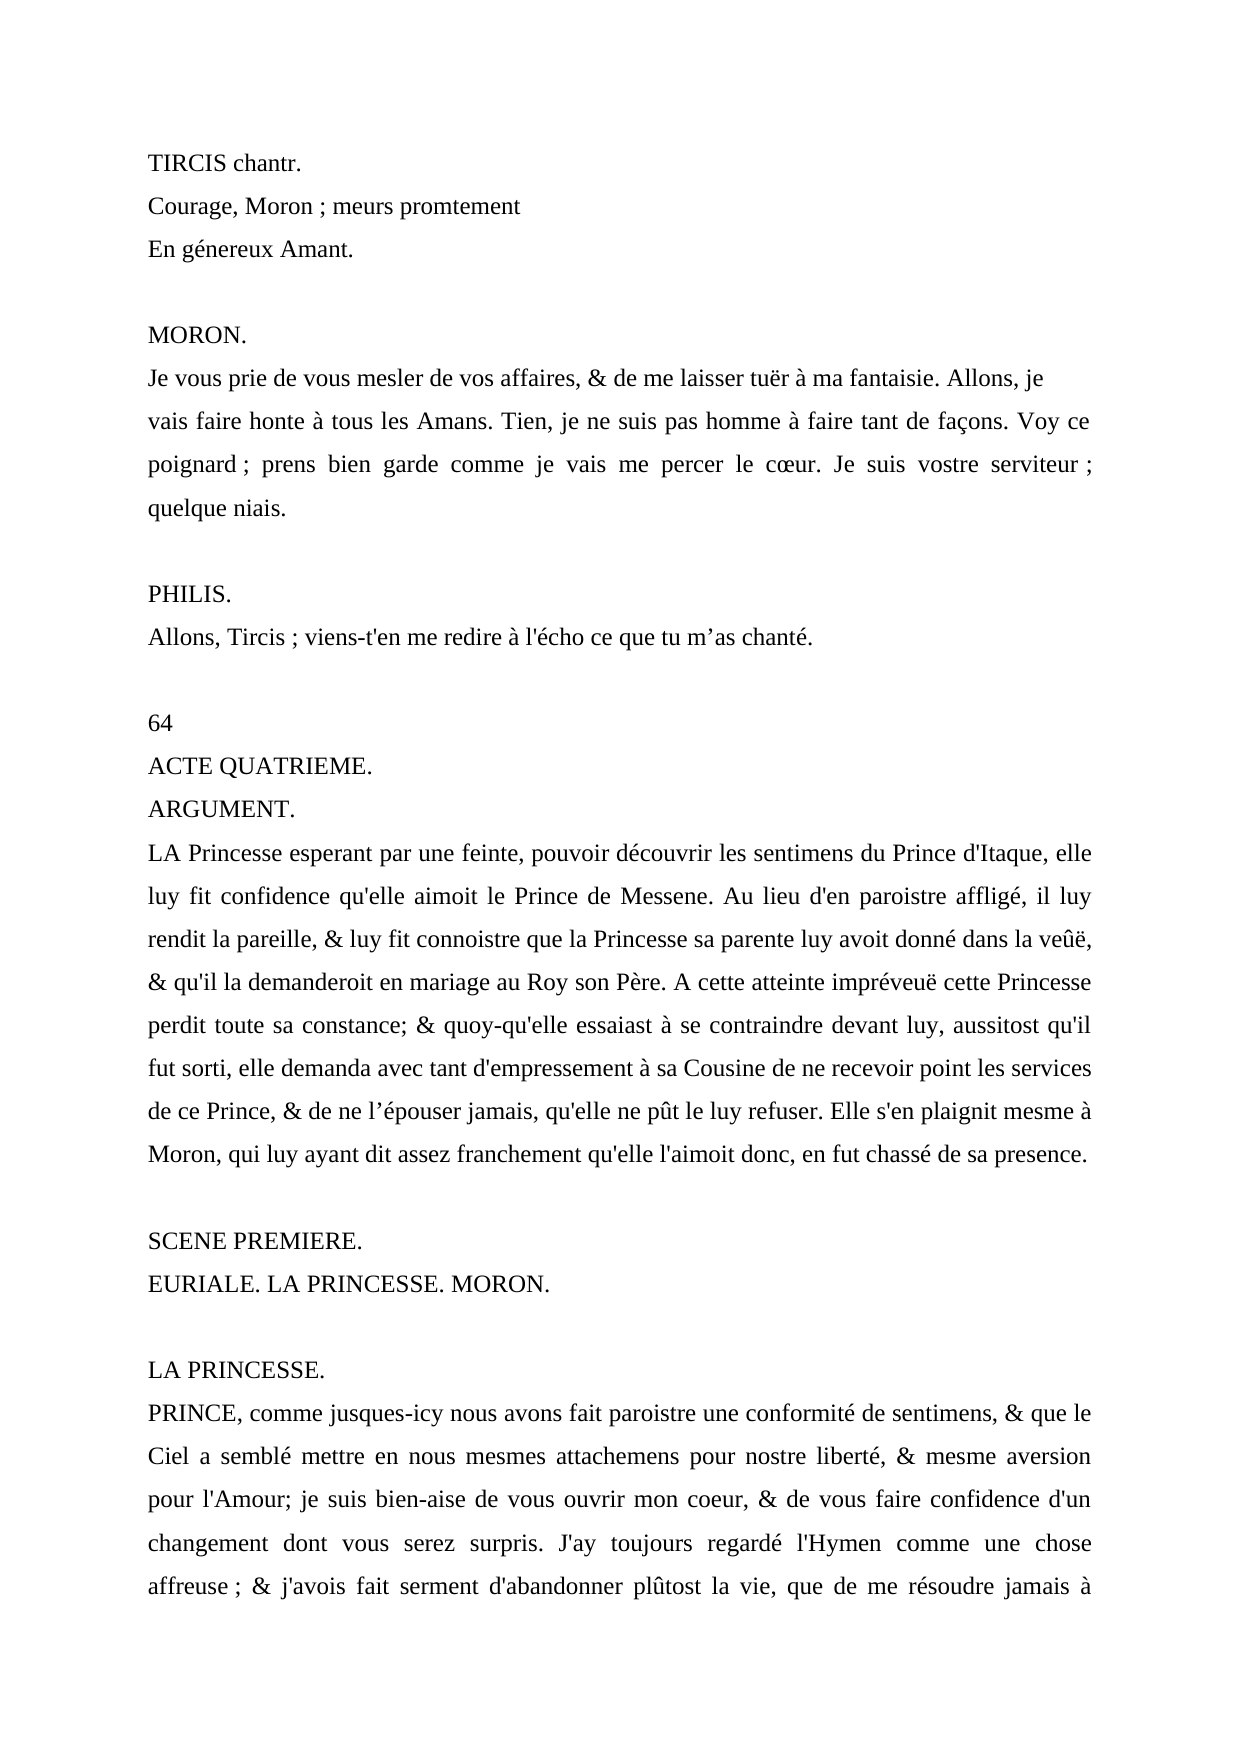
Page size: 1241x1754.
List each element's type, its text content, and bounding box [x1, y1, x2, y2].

text 64 [148, 708, 1093, 737]
text MORON. [148, 320, 1093, 349]
text EURIALE. LA PRINCESSE. MORON. [148, 1269, 1093, 1298]
text SCENE PREMIERE. [148, 1226, 1093, 1254]
text LA Princesse esperant par une feinte, pouvoir découvrir les sentimens du Prince d'Itaque, elle luy fit confidence qu'elle aimoit le Prince de Messene. Au lieu d'en paroistre affligé, il luy rendit la pareille, & luy fit connoistre que la Princesse sa parente luy avoit donné dans la veûë, & qu'il la demanderoit en mariage au Roy son Père. A cette atteinte impréveuë cette Princesse perdit toute sa constance; & quoy-qu'elle essaiast à se contraindre devant luy, aussitost qu'il fut sorti, elle demanda avec tant d'empressement à sa Cousine de ne recevoir point les services de ce Prince, & de ne l’épouser jamais, qu'elle ne pût le luy refuser. Elle s'en plaignit mesme à Moron, qui luy ayant dit assez franchement qu'elle l'aimoit donc, en fut chassé de sa presence. [148, 838, 1093, 1168]
text PRINCE, comme jusques-icy nous avons fait paroistre une conformité de sentimens, & que le Ciel a semblé mettre en nous mesmes attachemens pour nostre liberté, & mesme aversion pour l'Amour; je suis bien-aise de vous ouvrir mon coeur, & de vous faire confidence d'un changement dont vous serez surpris. J'ay toujours regardé l'Hymen comme une chose affreuse ; & j'avois fait serment d'abandonner plûtost la vie, que de me résoudre jamais à [148, 1398, 1093, 1599]
text Courage, Moron ; meurs promtement [148, 191, 1093, 219]
text vais faire honte à tous les Amans. Tien, je ne suis pas homme à faire tant de façons. Voy ce poignard ; prens bien garde comme je vais me percer le cœur. Je suis vostre serviteur ; quelque niais. [148, 406, 1093, 521]
text En génereux Amant. [148, 234, 1093, 263]
text ARGUMENT. [148, 794, 1093, 823]
text Je vous prie de vous mesler de vos affaires, & de me laisser tuër à ma fantaisie. Allons, je [148, 363, 1093, 392]
text TIRCIS chantr. [148, 148, 1093, 176]
text Allons, Tircis ; viens-t'en me redire à l'écho ce que tu m’as chanté. [148, 622, 1093, 651]
text LA PRINCESSE. [148, 1355, 1093, 1384]
text ACTE QUATRIEME. [148, 751, 1093, 780]
text PHILIS. [148, 579, 1093, 608]
